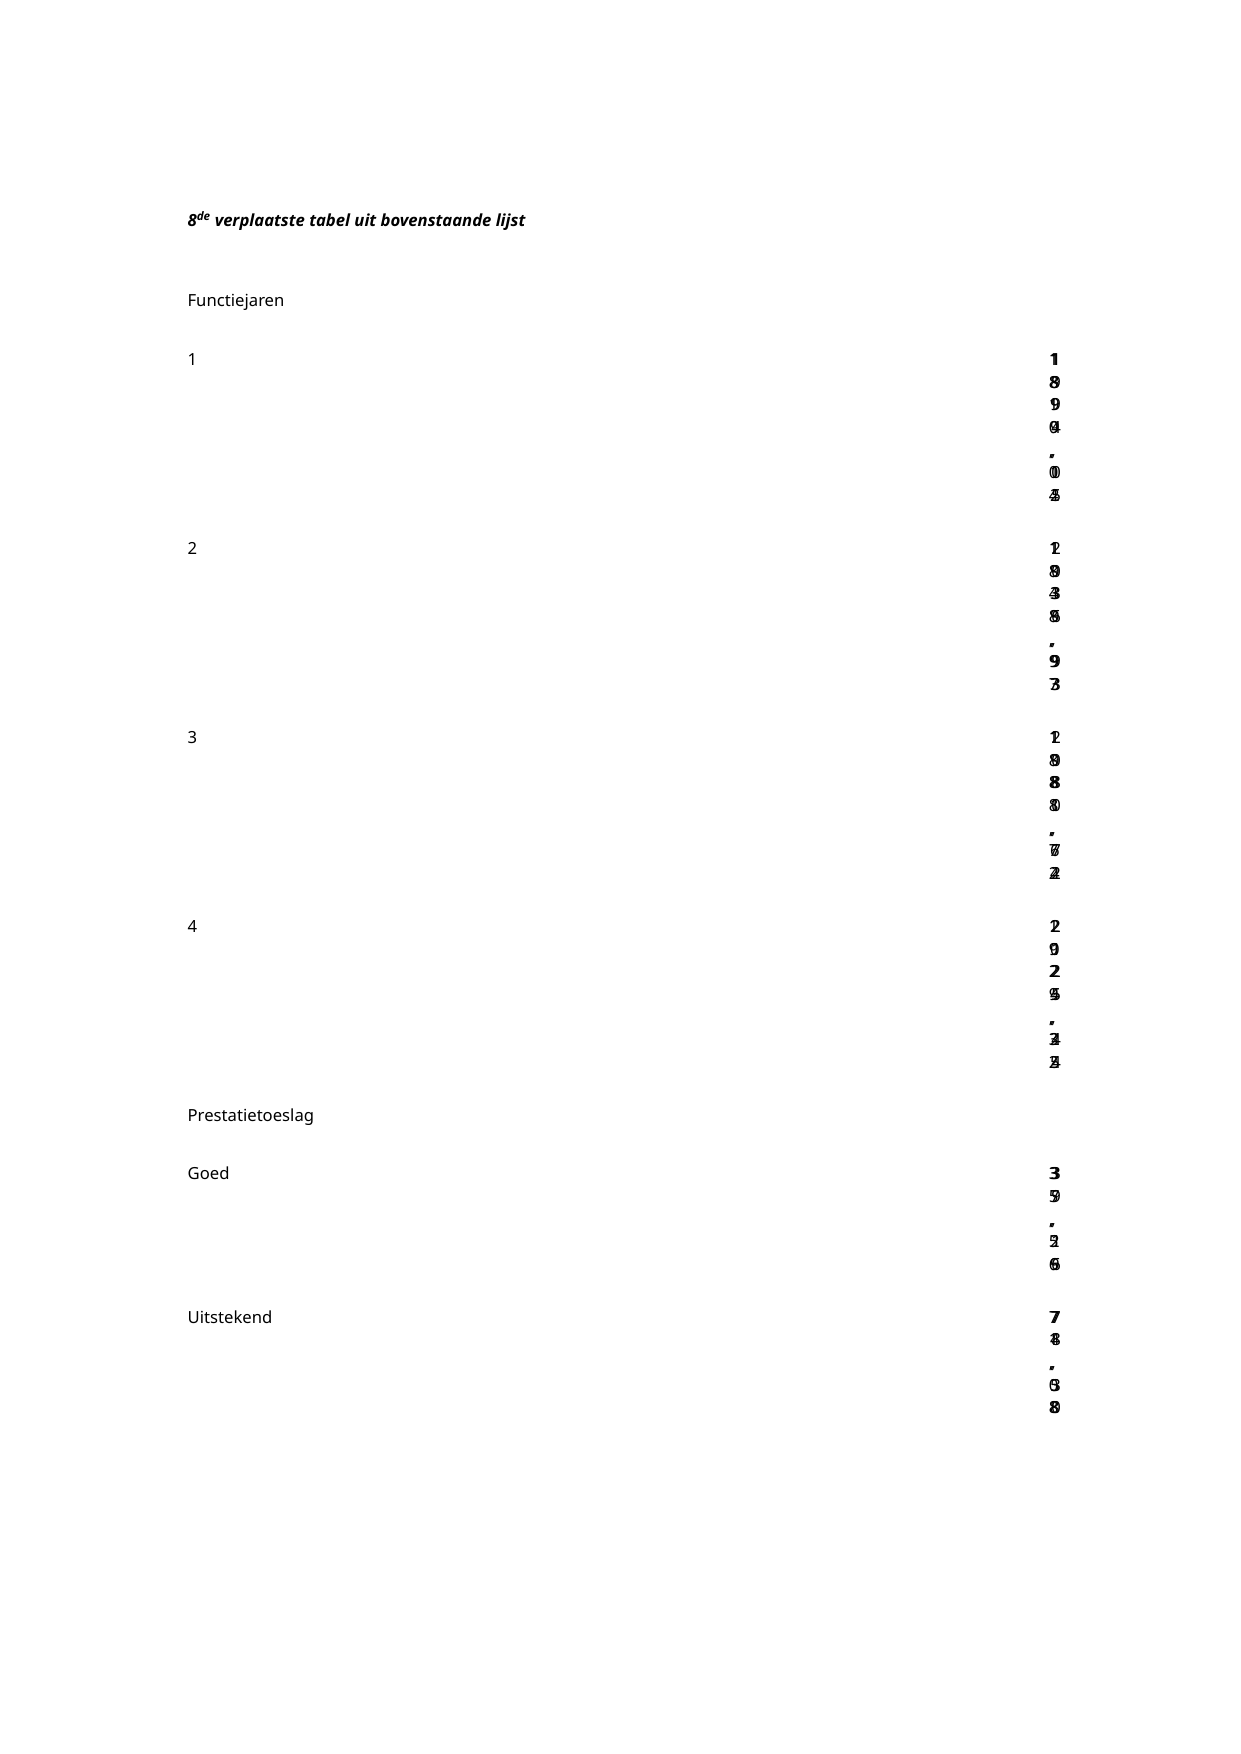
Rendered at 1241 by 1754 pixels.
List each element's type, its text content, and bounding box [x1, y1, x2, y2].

table_header Functiejaren [188, 289, 1048, 347]
table_cell 4 [188, 914, 1048, 1103]
table_cell 1 [188, 348, 1048, 536]
table_cell Prestatietoeslag [188, 1103, 1048, 1162]
text 8de verplaatste tabel uit bovenstaande lijst [187, 208, 1053, 231]
table_cell Goed [188, 1162, 1048, 1305]
table_cell 2 [188, 536, 1048, 725]
table_cell Uitstekend [188, 1305, 1048, 1449]
table_cell 3 [188, 725, 1048, 914]
